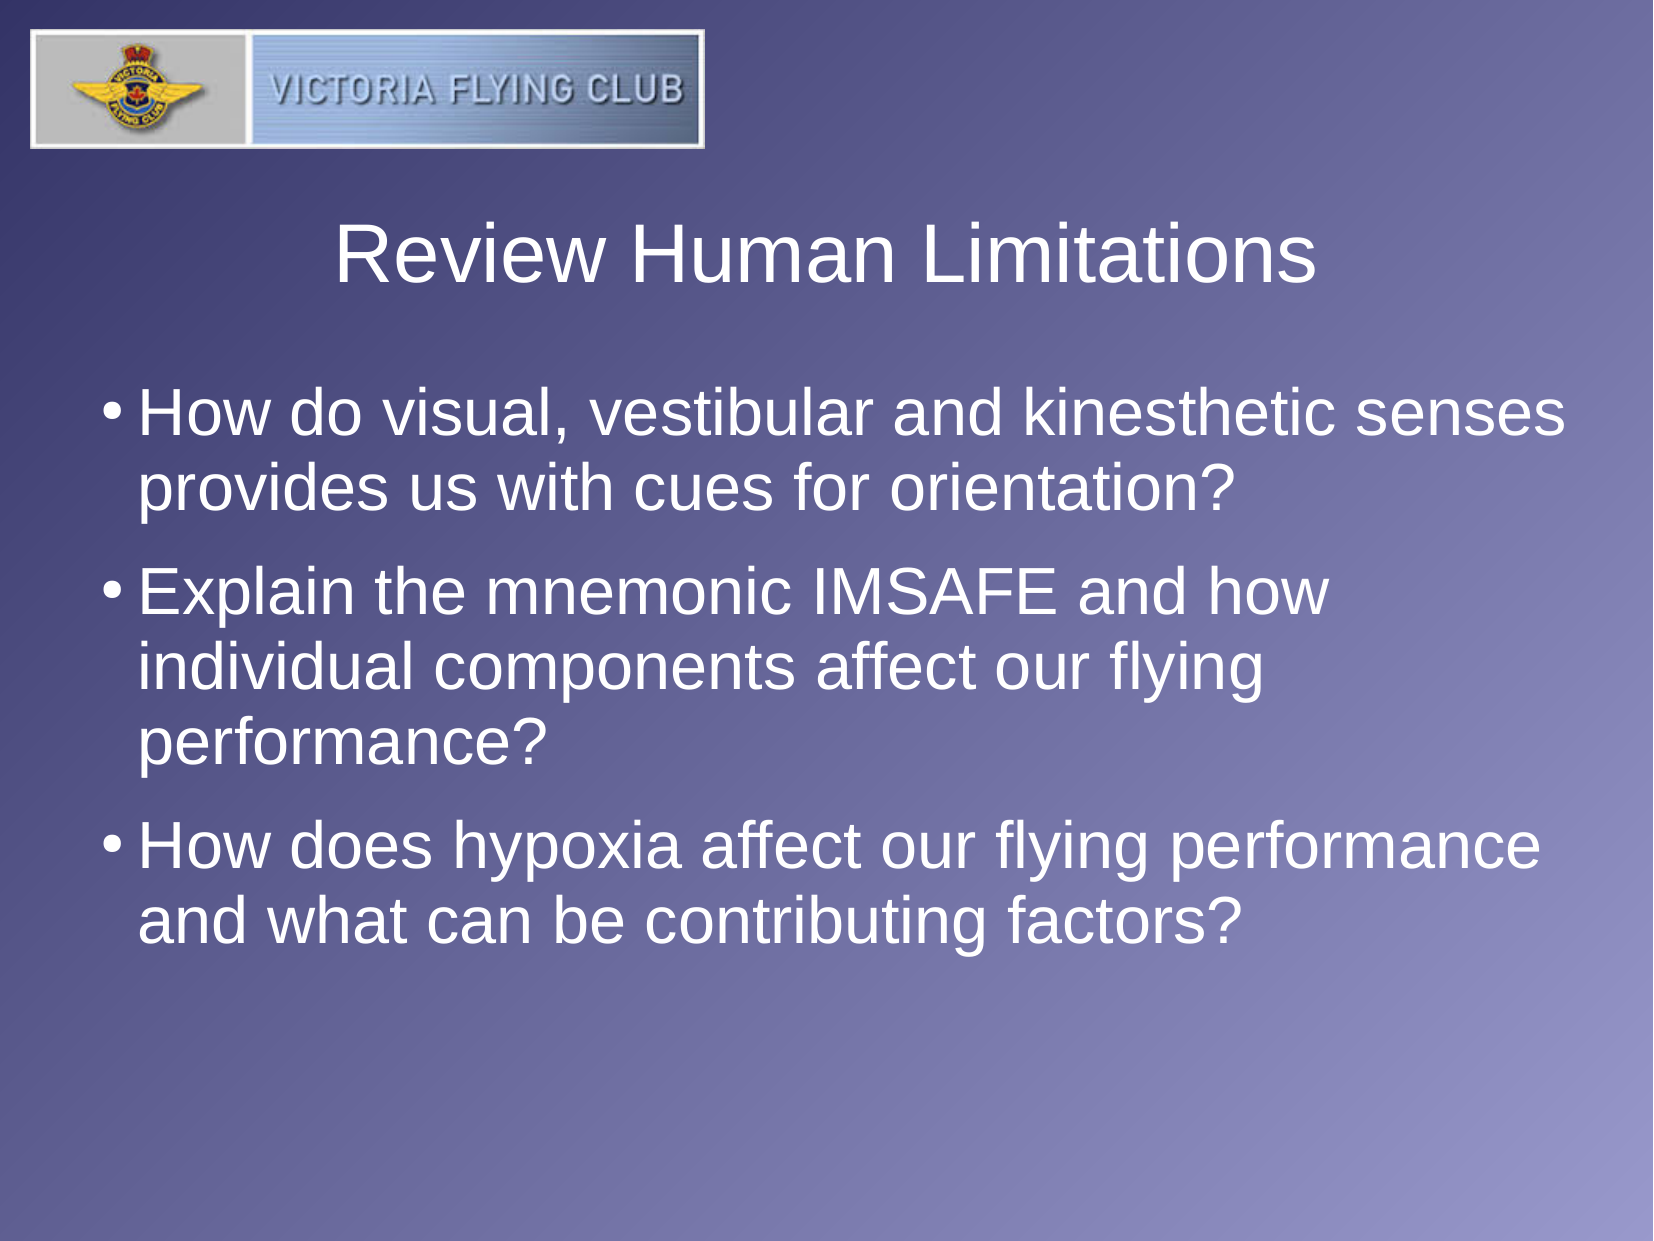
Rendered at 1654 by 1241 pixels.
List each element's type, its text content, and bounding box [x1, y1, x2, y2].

title Review Human Limitations [82, 150, 1571, 358]
list How do visual, vestibular and kinesthetic senses provides us with cues for orientation? Explain the mnemonic IMSAFE and how individual components affect our flying performance? How does hypoxia affect our flying performance and what can be contributing factors? [82, 375, 1571, 1201]
picture [30, 29, 705, 149]
